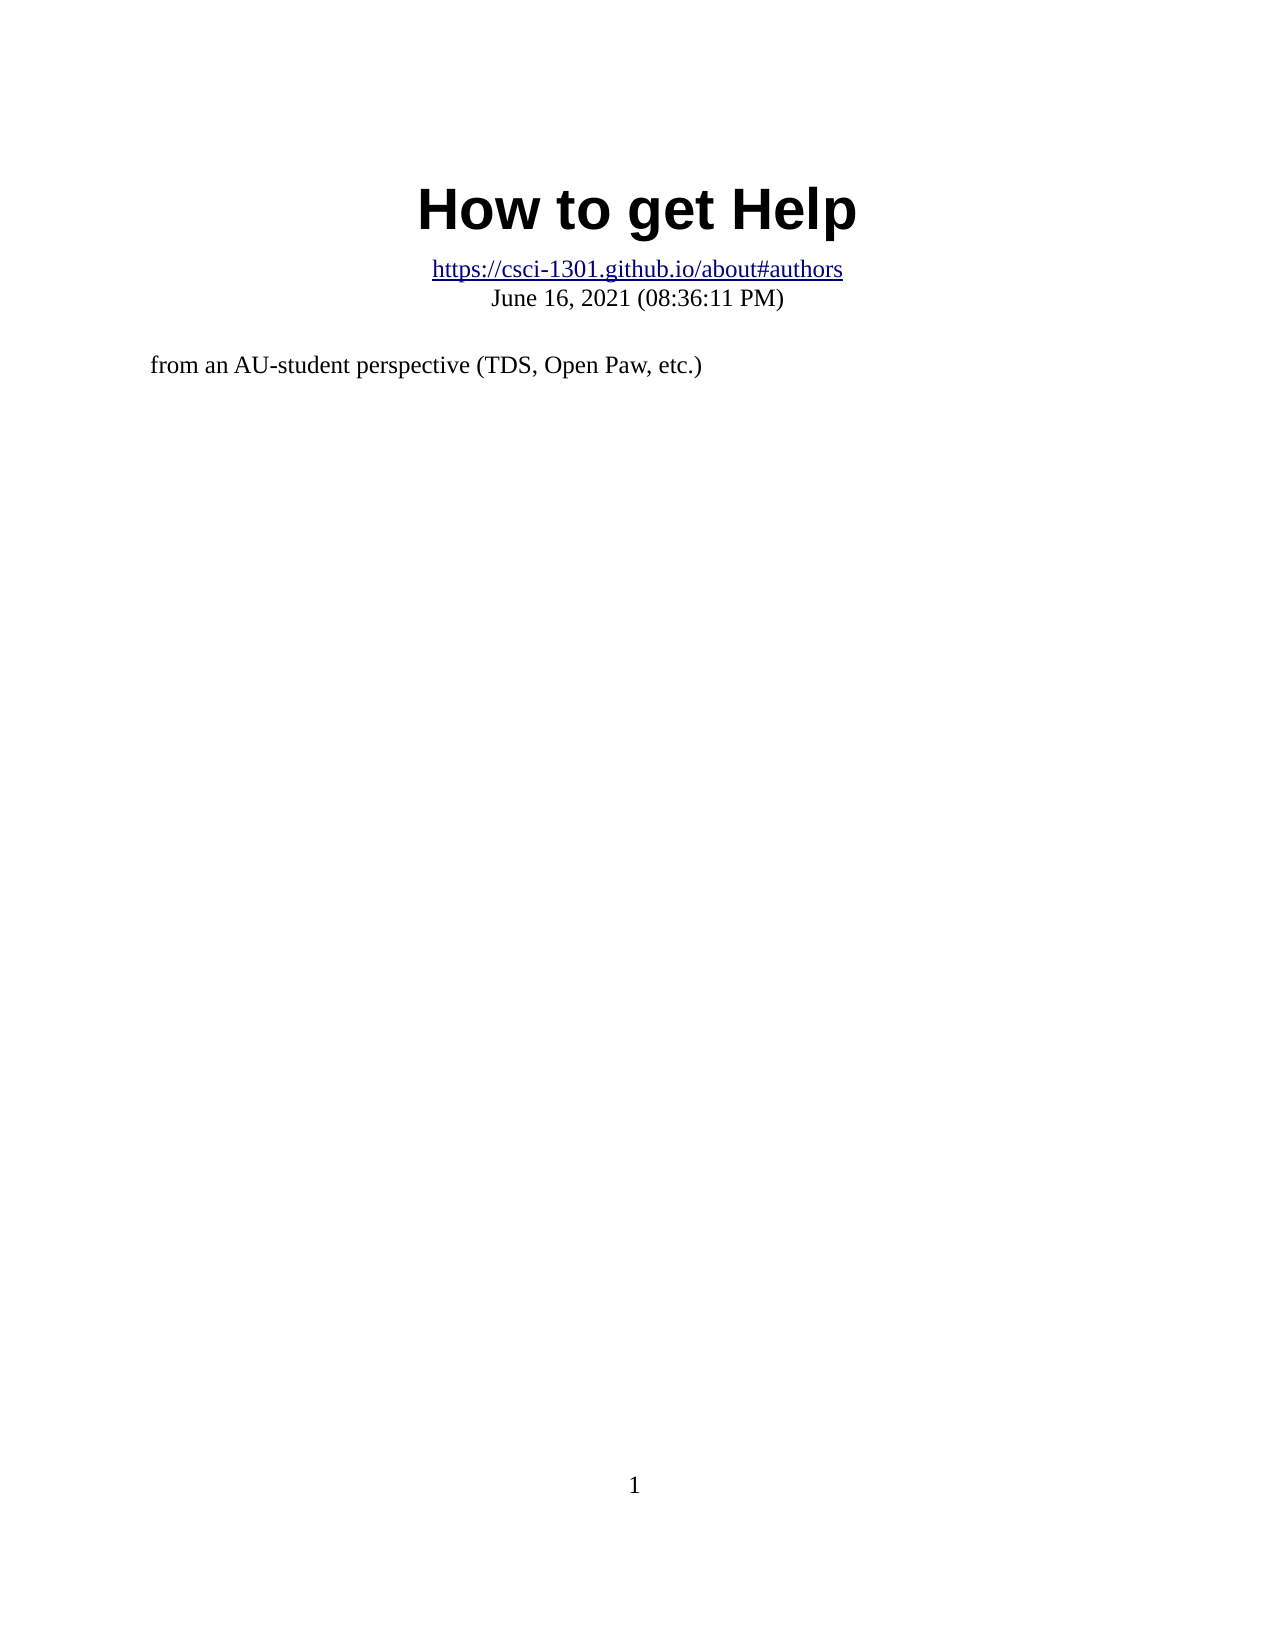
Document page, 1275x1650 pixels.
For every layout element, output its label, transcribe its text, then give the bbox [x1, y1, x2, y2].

title How to get Help [150, 175, 1125, 242]
text June 16, 2021 (08:36:11 PM) [150, 283, 1125, 312]
text from an AU-student perspective (TDS, Open Paw, etc.) [150, 350, 1125, 378]
text https://csci-1301.github.io/about#authors [150, 254, 1125, 283]
